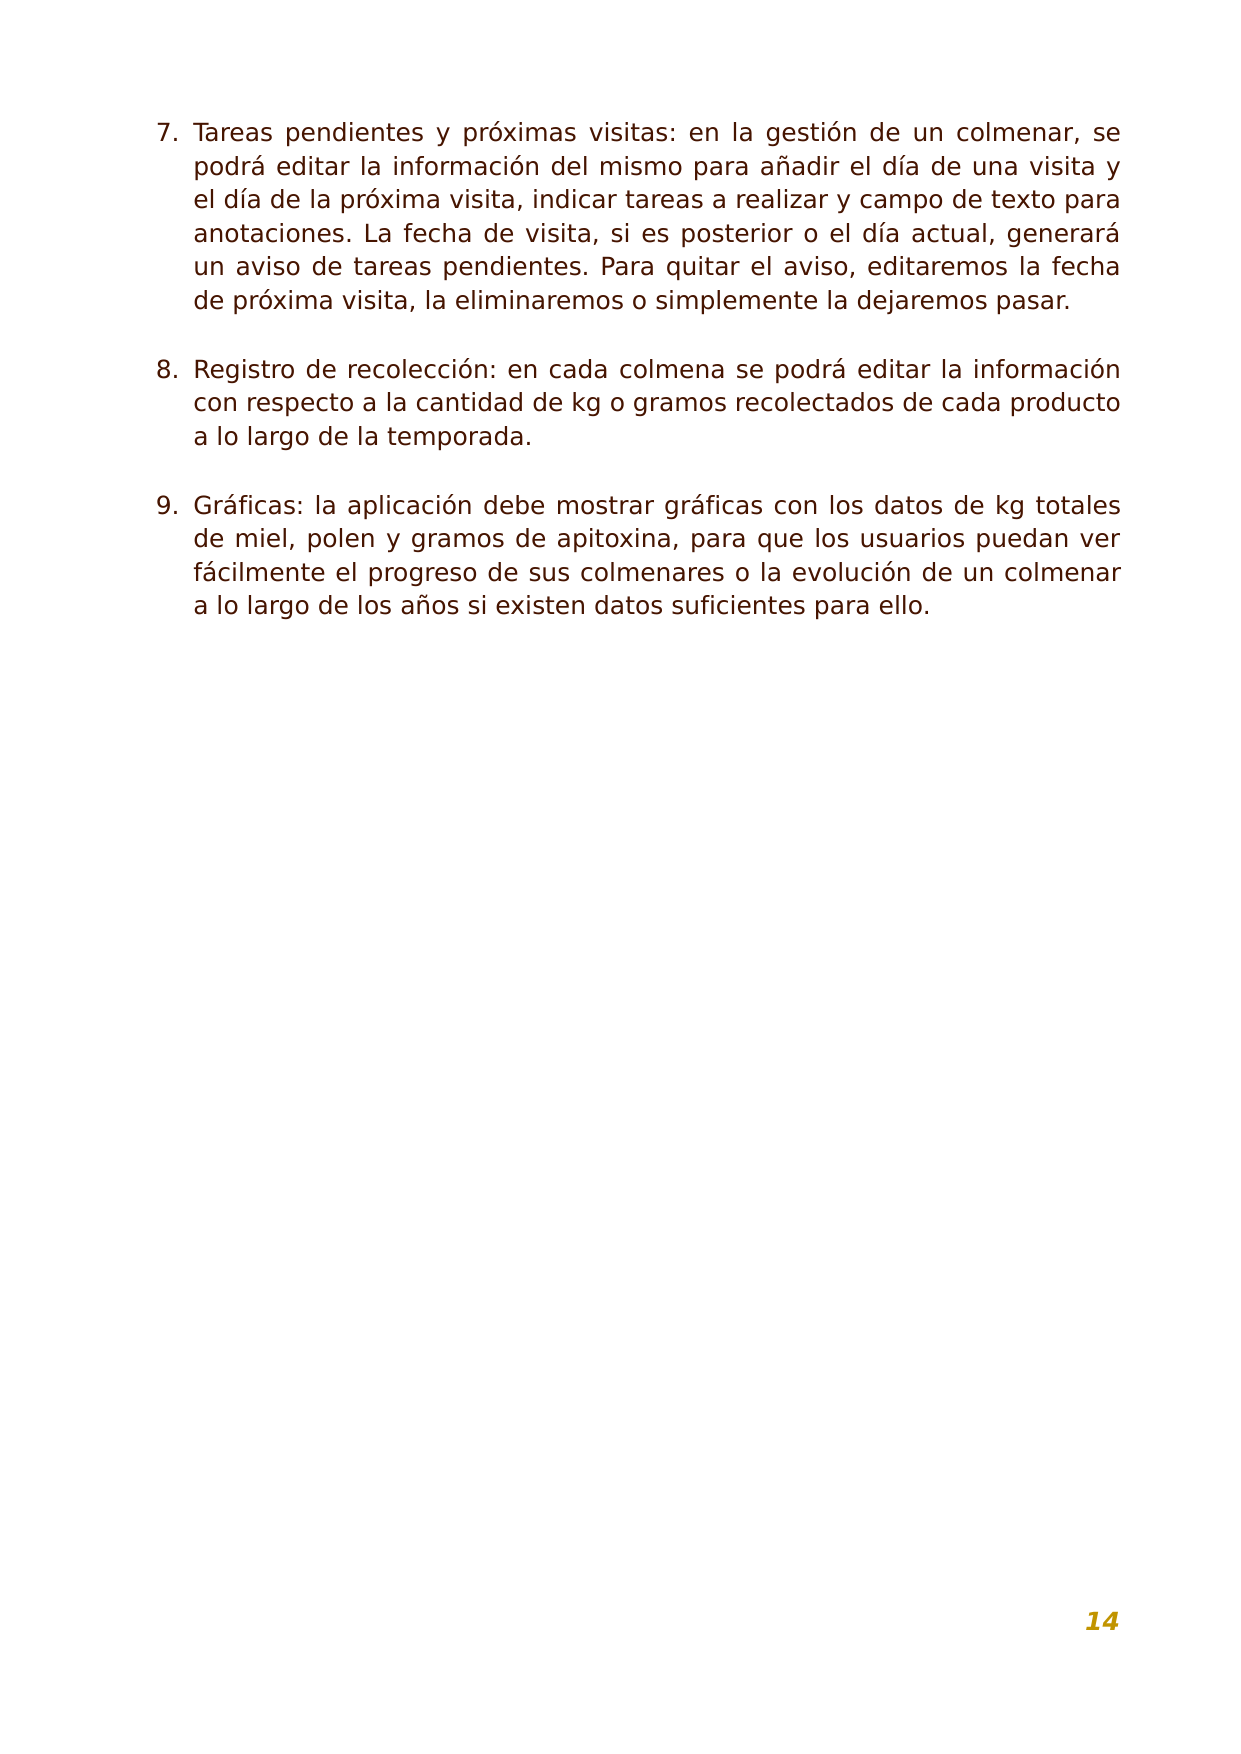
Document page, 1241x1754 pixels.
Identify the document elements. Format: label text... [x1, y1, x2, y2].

list Gráficas: la aplicación debe mostrar gráficas con los datos de kg totales de miel, polen y gramos de apitoxina, para que los usuarios puedan ver fácilmente el progreso de sus colmenares o la evolución de un colmenar a lo largo de los años si existen datos suficientes para ello. [156, 491, 1122, 621]
list Registro de recolección: en cada colmena se podrá editar la información con respecto a la cantidad de kg o gramos recolectados de cada producto a lo largo de la temporada. [156, 355, 1122, 451]
list Tareas pendientes y próximas visitas: en la gestión de un colmenar, se podrá editar la información del mismo para añadir el día de una visita y el día de la próxima visita, indicar tareas a realizar y campo de texto para anotaciones. La fecha de visita, si es posterior o el día actual, generará un aviso de tareas pendientes. Para quitar el aviso, editaremos la fecha de próxima visita, la eliminaremos o simplemente la dejaremos pasar. [156, 118, 1122, 315]
